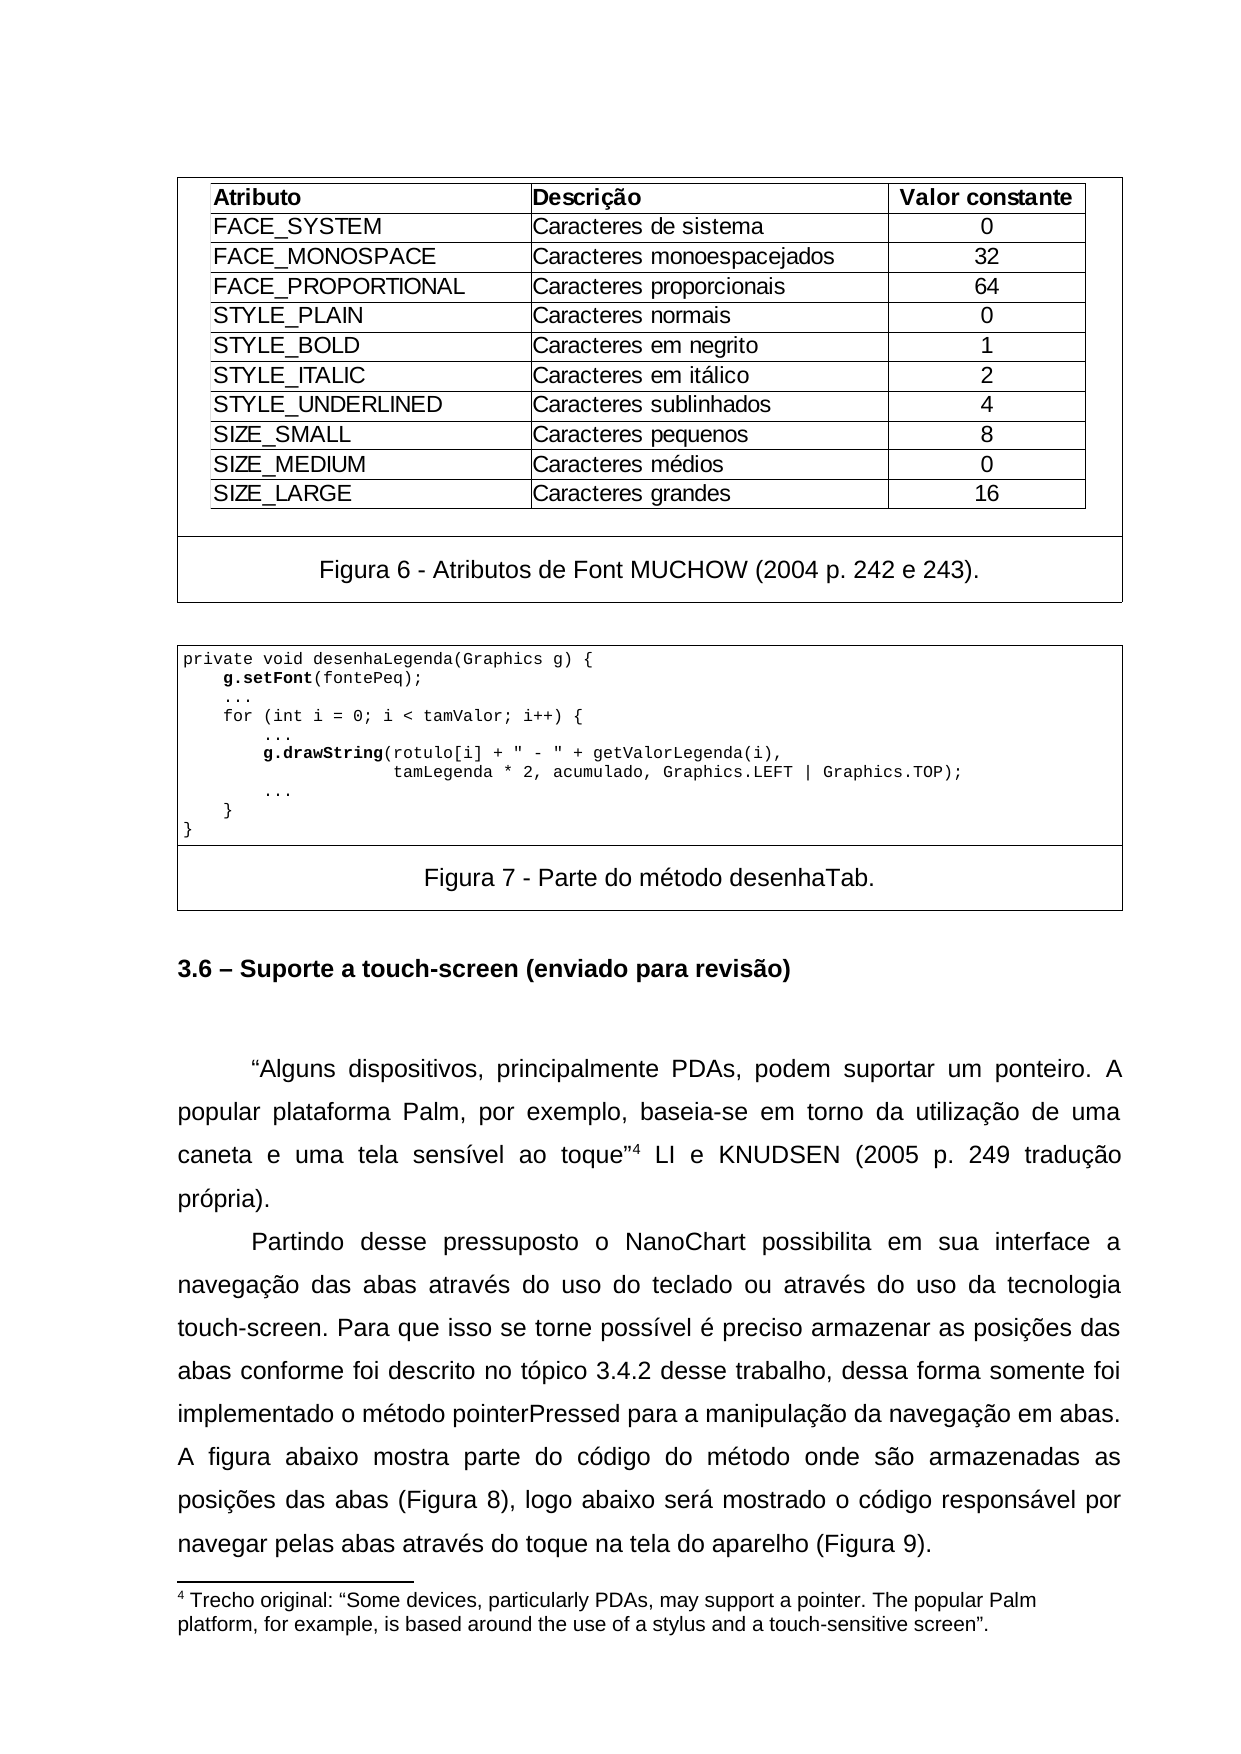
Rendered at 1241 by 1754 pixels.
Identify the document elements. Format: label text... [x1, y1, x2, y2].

text Trecho original: “Some devices, particularly PDAs, may support a pointer. The popular Palm platform, for example, is based around the use of a stylus and a touch-sensitive screen”. [177, 1588, 1122, 1636]
table_header [178, 178, 1122, 536]
table_header private void desenhaLegenda(Graphics g) { g.setFont(fontePeq); ... for (int i = 0; i < tamValor; i++) { ... g.drawString(rotulo[i] + " - " + getValorLegenda(i), tamLegenda * 2, acumulado, Graphics.LEFT | Graphics.TOP); ... } } [178, 646, 1122, 845]
table_cell Figura 7 - Parte do método desenhaTab. [178, 846, 1122, 910]
text Partindo desse pressuposto o NanoChart possibilita em sua interface a navegação das abas através do uso do teclado ou através do uso da tecnologia touch-screen. Para que isso se torne possível é preciso armazenar as posições das abas conforme foi descrito no tópico 3.4.2 desse trabalho, dessa forma somente foi implementado o método pointerPressed para a manipulação da navegação em abas. A figura abaixo mostra parte do código do método onde são armazenadas as posições das abas (Figura 8), logo abaixo será mostrado o código responsável por navegar pelas abas através do toque na tela do aparelho (Figura 9). [177, 1227, 1122, 1557]
table_cell Figura 6 - Atributos de Font MUCHOW (2004 p. 242 e 243). [178, 537, 1122, 602]
subtitle 3.6 – Suporte a touch-screen (enviado para revisão) [177, 954, 1122, 982]
text “Alguns dispositivos, principalmente PDAs, podem suportar um ponteiro. A popular plataforma Palm, por exemplo, baseia-se em torno da utilização de uma caneta e uma tela sensível ao toque” LI e KNUDSEN (2005 p. 249 tradução própria). [177, 1054, 1122, 1212]
